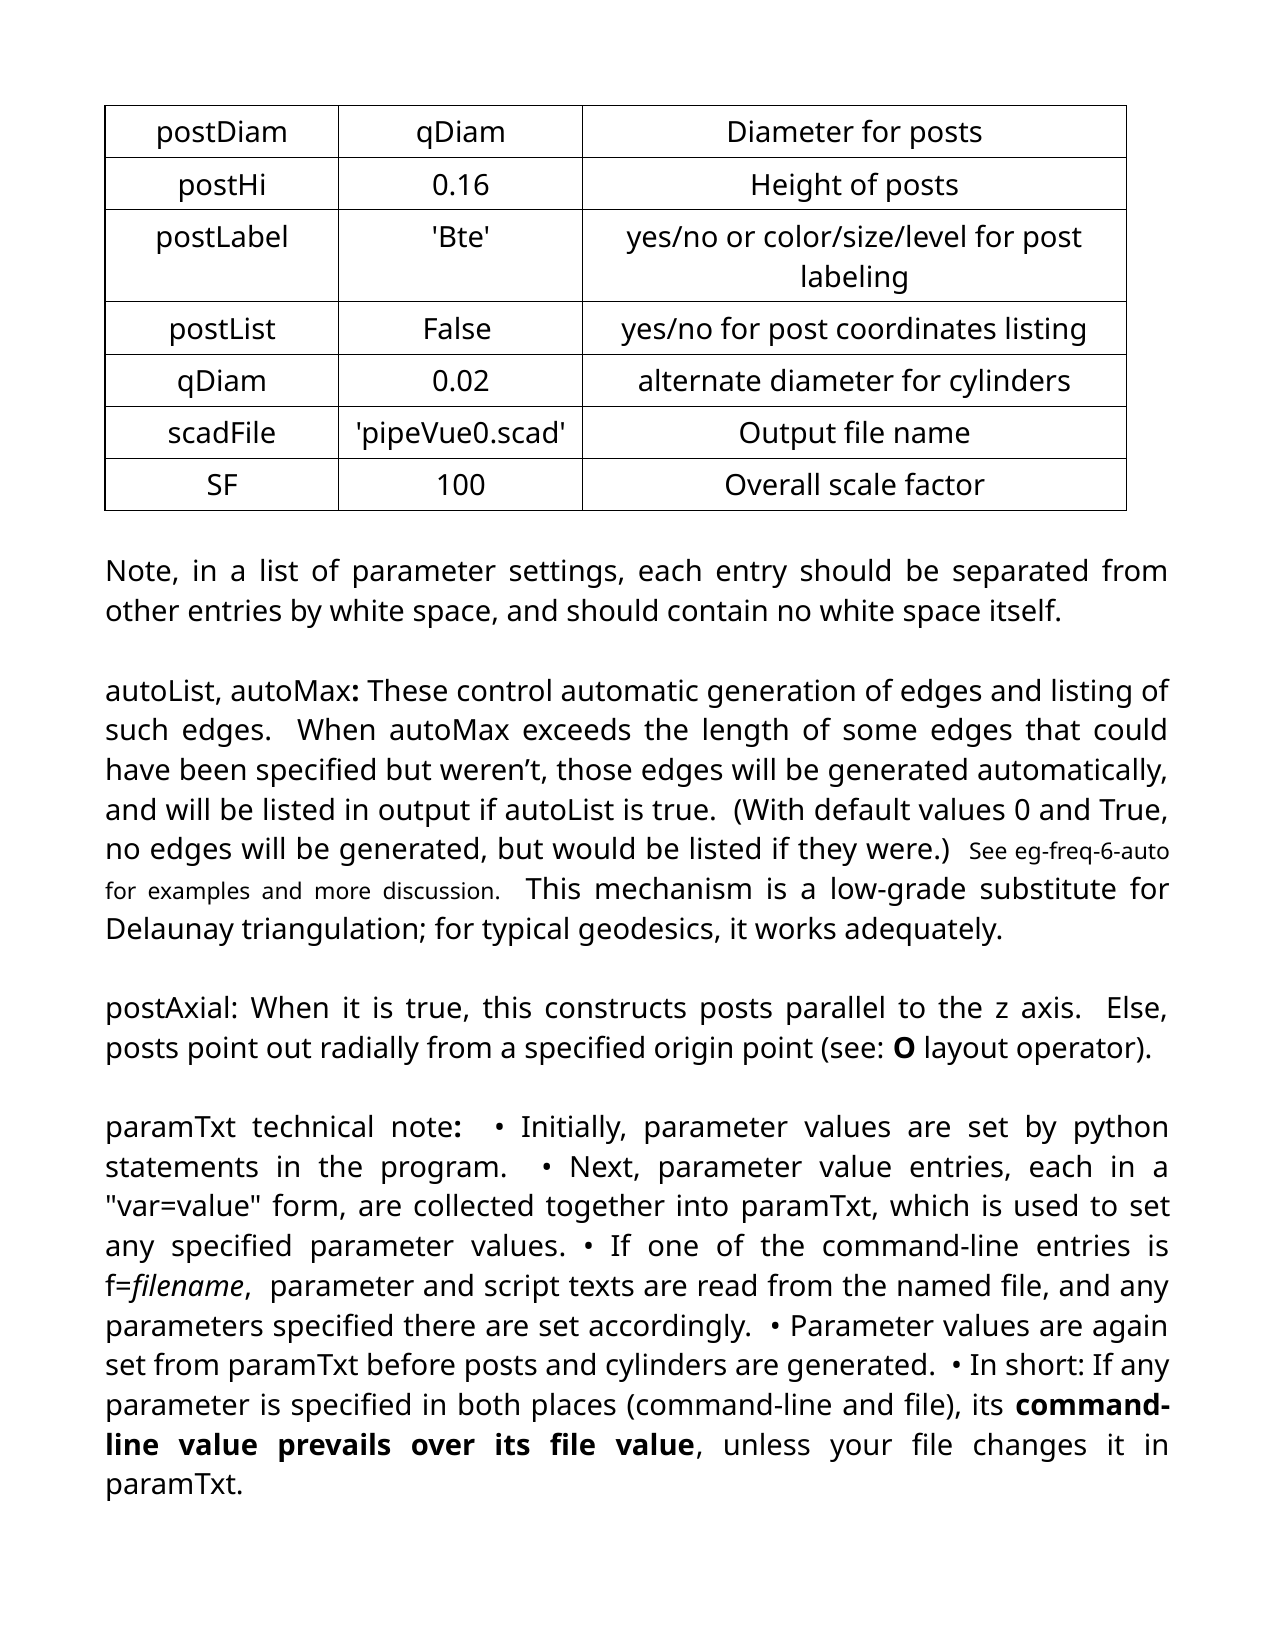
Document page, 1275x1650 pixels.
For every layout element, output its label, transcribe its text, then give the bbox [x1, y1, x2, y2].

table_cell SF [106, 459, 338, 510]
table_cell 0.16 [339, 158, 582, 209]
table_cell postDiam [106, 106, 338, 157]
table_cell Output file name [583, 407, 1126, 458]
text Note, in a list of parameter settings, each entry should be separated from other entries by white space, and should contain no white space itself. [105, 551, 1170, 630]
table_cell qDiam [106, 355, 338, 406]
table_cell Diameter for posts [583, 106, 1126, 157]
table_cell 'pipeVue0.scad' [339, 407, 582, 458]
table_cell Overall scale factor [583, 459, 1126, 510]
table_cell alternate diameter for cylinders [583, 355, 1126, 406]
text paramTxt technical note: • Initially, parameter values are set by python statements in the program. • Next, parameter value entries, each in a "var=value" form, are collected together into paramTxt, which is used to set any specified parameter values. • If one of the command-line entries is f=filename, parameter and script texts are read from the named file, and any parameters specified there are set accordingly. • Parameter values are again set from paramTxt before posts and cylinders are generated. • In short: If any parameter is specified in both places (command-line and file), its command-line value prevails over its file value, unless your file changes it in paramTxt. [105, 1106, 1170, 1503]
table_cell postLabel [106, 210, 338, 301]
table_cell 100 [339, 459, 582, 510]
table_cell yes/no or color/size/level for post labeling [583, 210, 1126, 301]
table_cell postHi [106, 158, 338, 209]
text autoList, autoMax: These control automatic generation of edges and listing of such edges. When autoMax exceeds the length of some edges that could have been specified but weren’t, those edges will be generated automatically, and will be listed in output if autoList is true. (With default values 0 and True, no edges will be generated, but would be listed if they were.) See eg-freq-6-auto for examples and more discussion. This mechanism is a low-grade substitute for Delaunay triangulation; for typical geodesics, it works adequately. [105, 670, 1170, 948]
table_cell qDiam [339, 106, 582, 157]
table_cell postList [106, 302, 338, 353]
table_cell 0.02 [339, 355, 582, 406]
table_cell Height of posts [583, 158, 1126, 209]
table_cell False [339, 302, 582, 353]
table_cell 'Bte' [339, 210, 582, 301]
table_cell scadFile [106, 407, 338, 458]
table_cell yes/no for post coordinates listing [583, 302, 1126, 353]
text postAxial: When it is true, this constructs posts parallel to the z axis. Else, posts point out radially from a specified origin point (see: O layout operator). [105, 987, 1170, 1067]
